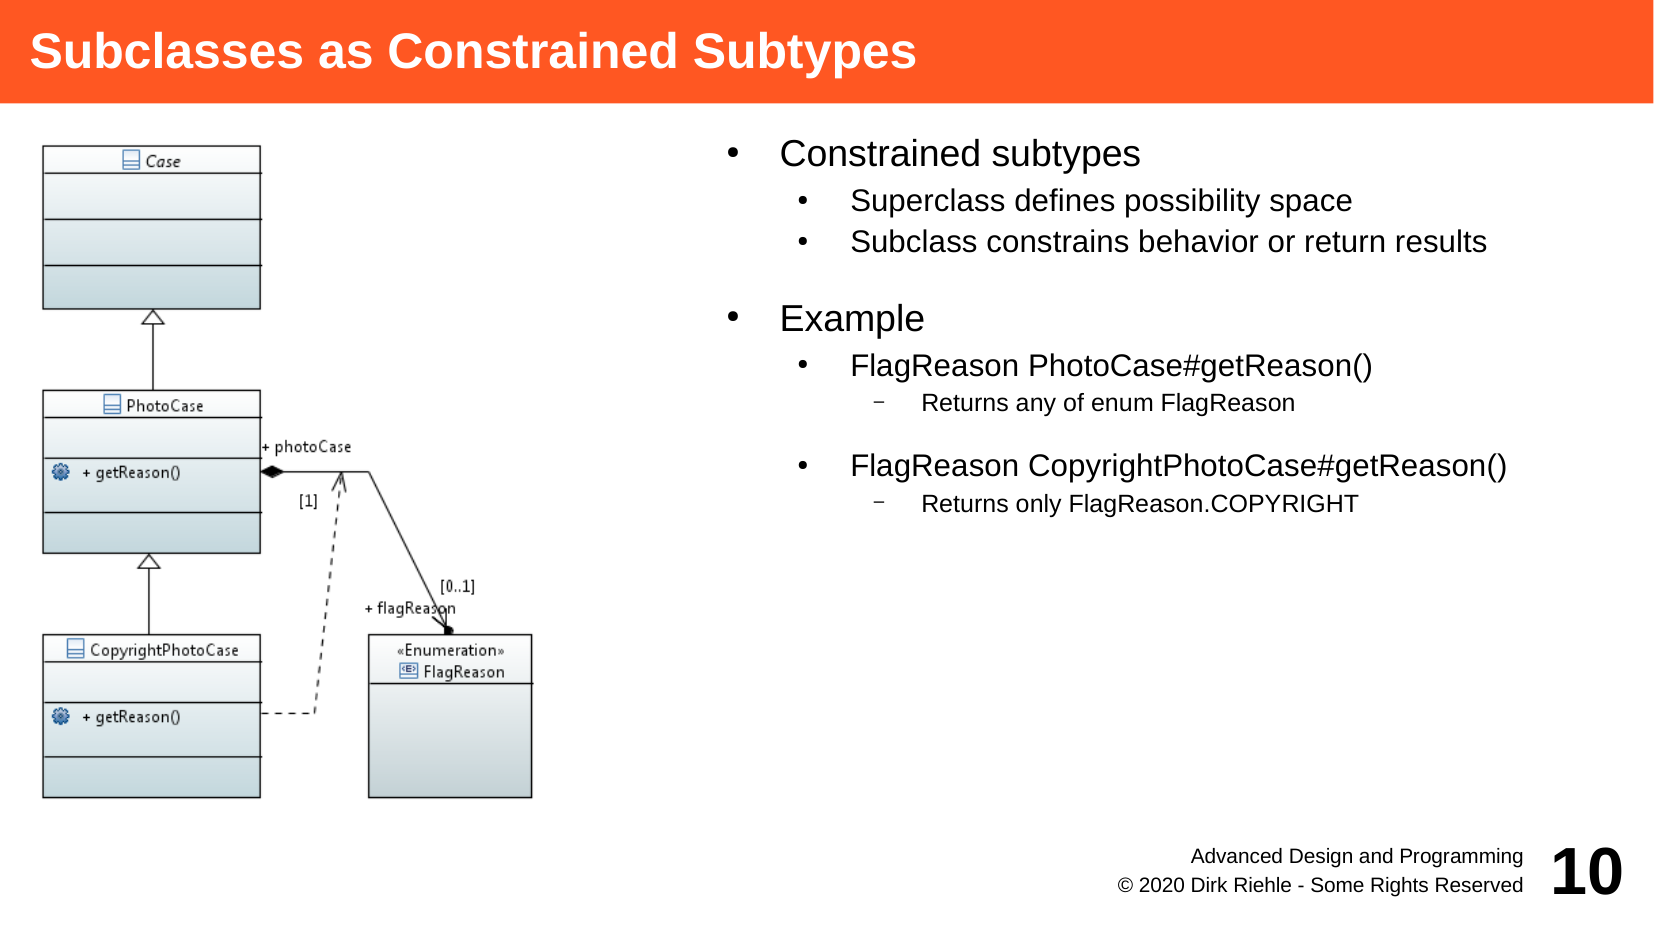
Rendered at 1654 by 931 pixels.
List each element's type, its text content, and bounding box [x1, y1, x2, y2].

title Subclasses as Constrained Subtypes [0, 0, 1654, 104]
picture [29, 132, 546, 813]
list Constrained subtypes Superclass defines possibility space Subclass constrains behavior or return results Example FlagReason PhotoCase#getReason() Returns any of enum FlagReason FlagReason CopyrightPhotoCase#getReason() Returns only FlagReason.COPYRIGHT [708, 132, 1595, 813]
